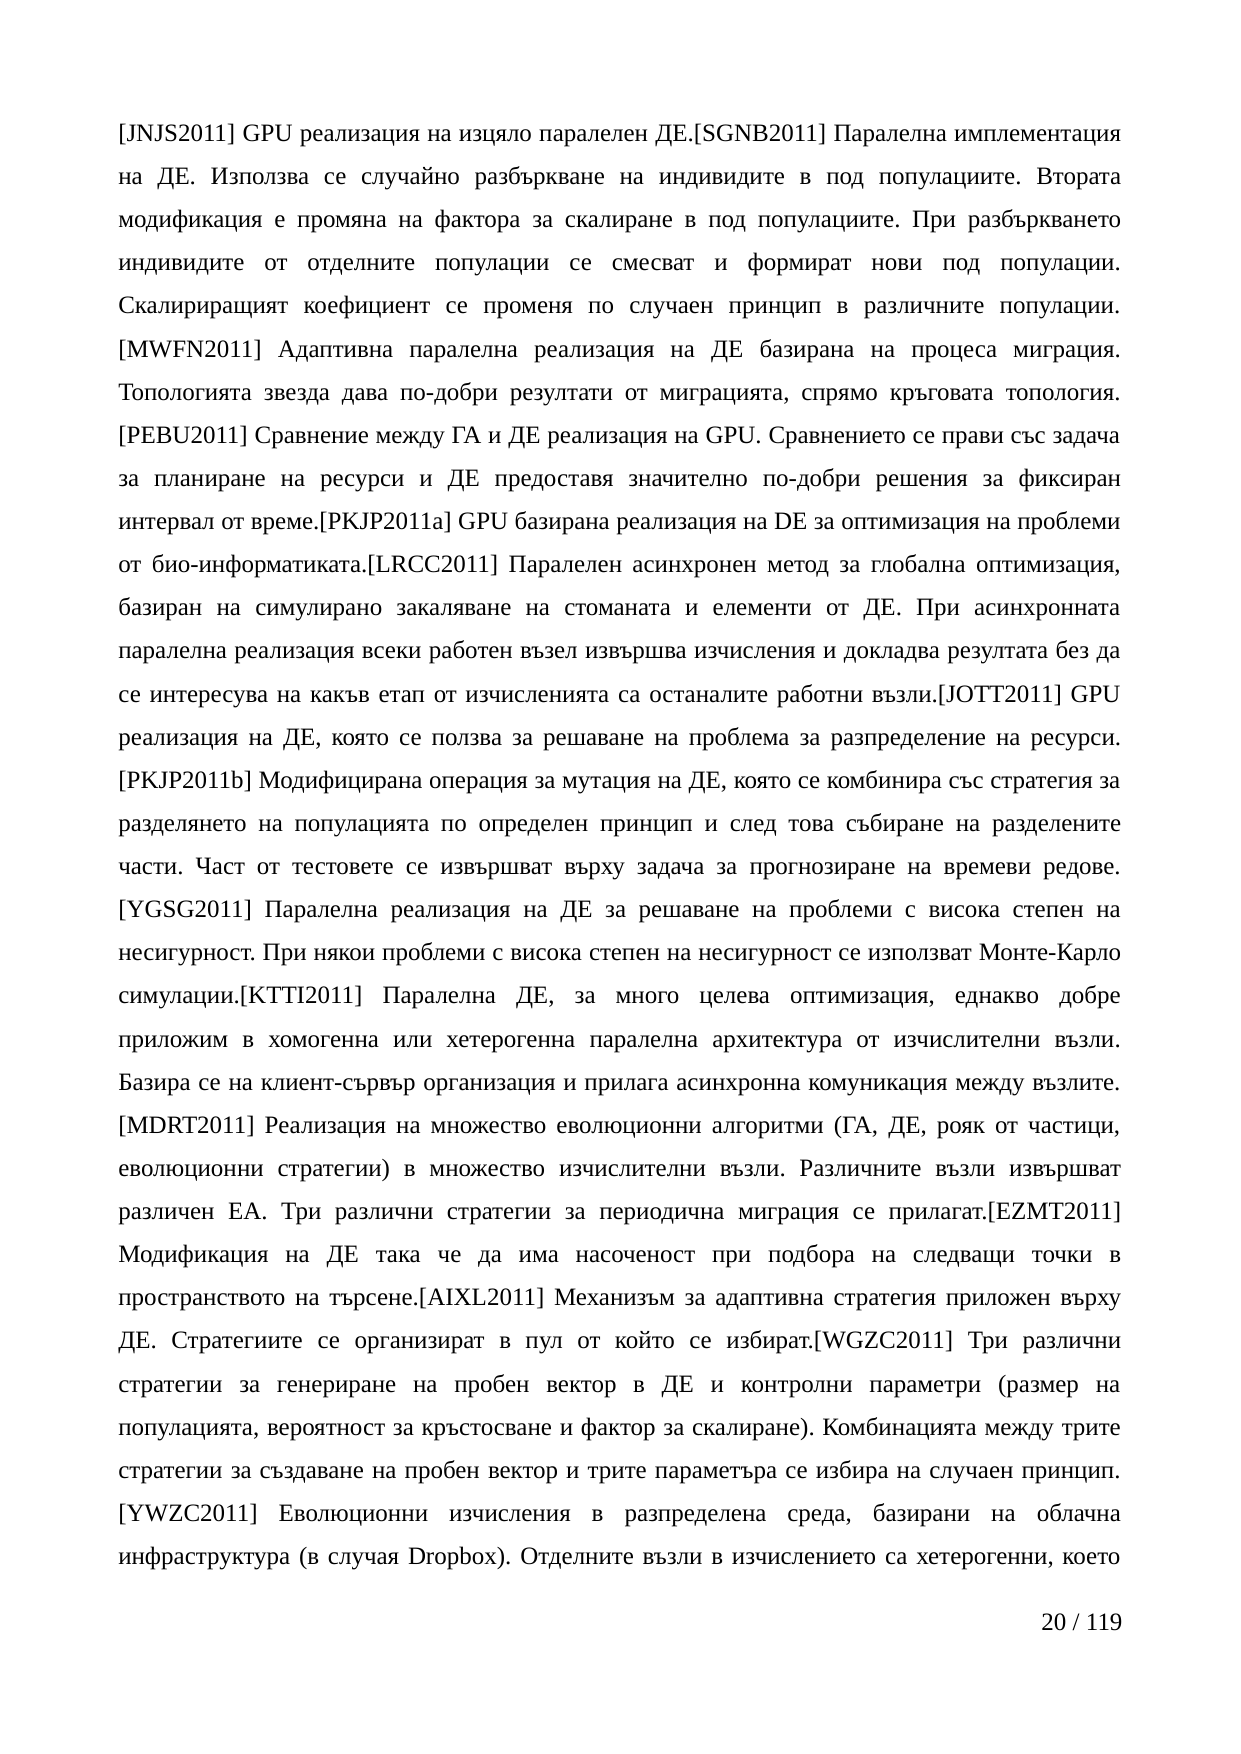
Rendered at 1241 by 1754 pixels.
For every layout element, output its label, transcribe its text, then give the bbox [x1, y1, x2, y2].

text [JNJS2011] GPU реализация на изцяло паралелен ДЕ.[SGNB2011] Паралелна имплементация на ДЕ. Използва се случайно разбъркване на индивидите в под популациите. Втората модификация е промяна на фактора за скалиране в под популациите. При разбъркването индивидите от отделните популации се смесват и формират нови под популации. Скалириращият коефициент се променя по случаен принцип в различните популации.[MWFN2011] Адаптивна паралелна реализация на ДЕ базирана на процеса миграция. Топологията звезда дава по-добри резултати от миграцията, спрямо кръговата топология.[PEBU2011] Сравнение между ГА и ДЕ реализация на GPU. Сравнението се прави със задача за планиране на ресурси и ДЕ предоставя значително по-добри решения за фиксиран интервал от време.[PKJP2011a] GPU базирана реализация на DE за оптимизация на проблеми от био-информатиката.[LRCC2011] Паралелен асинхронен метод за глобална оптимизация, базиран на симулирано закаляване на стоманата и елементи от ДЕ. При асинхронната паралелна реализация всеки работен възел извършва изчисления и докладва резултата без да се интересува на какъв етап от изчисленията са останалите работни възли.[JOTT2011] GPU реализация на ДЕ, която се ползва за решаване на проблема за разпределение на ресурси.[PKJP2011b] Модифицирана операция за мутация на ДЕ, която се комбинира със стратегия за разделянето на популацията по определен принцип и след това събиране на разделените части. Част от тестовете се извършват върху задача за прогнозиране на времеви редове.[YGSG2011] Паралелна реализация на ДЕ за решаване на проблеми с висока степен на несигурност. При някои проблеми с висока степен на несигурност се използват Монте-Карло симулации.[KTTI2011] Паралелна ДЕ, за много целева оптимизация, еднакво добре приложим в хомогенна или хетерогенна паралелна архитектура от изчислителни възли. Базира се на клиент-сървър организация и прилага асинхронна комуникация между възлите.[MDRT2011] Реализация на множество еволюционни алгоритми (ГА, ДЕ, рояк от частици, еволюционни стратегии) в множество изчислителни възли. Различните възли извършват различен ЕА. Три различни стратегии за периодична миграция се прилагат.[EZMT2011] Модификация на ДЕ така че да има насоченост при подбора на следващи точки в пространството на търсене.[AIXL2011] Механизъм за адаптивна стратегия приложен върху ДЕ. Стратегиите се организират в пул от който се избират.[WGZC2011] Три различни стратегии за генериране на пробен вектор в ДЕ и контролни параметри (размер на популацията, вероятност за кръстосване и фактор за скалиране). Комбинацията между трите стратегии за създаване на пробен вектор и трите параметъра се избира на случаен принцип.[YWZC2011] Еволюционни изчисления в разпределена среда, базирани на облачна инфраструктура (в случая Dropbox). Отделните възли в изчислението са хетерогенни, което [118, 118, 1122, 1570]
